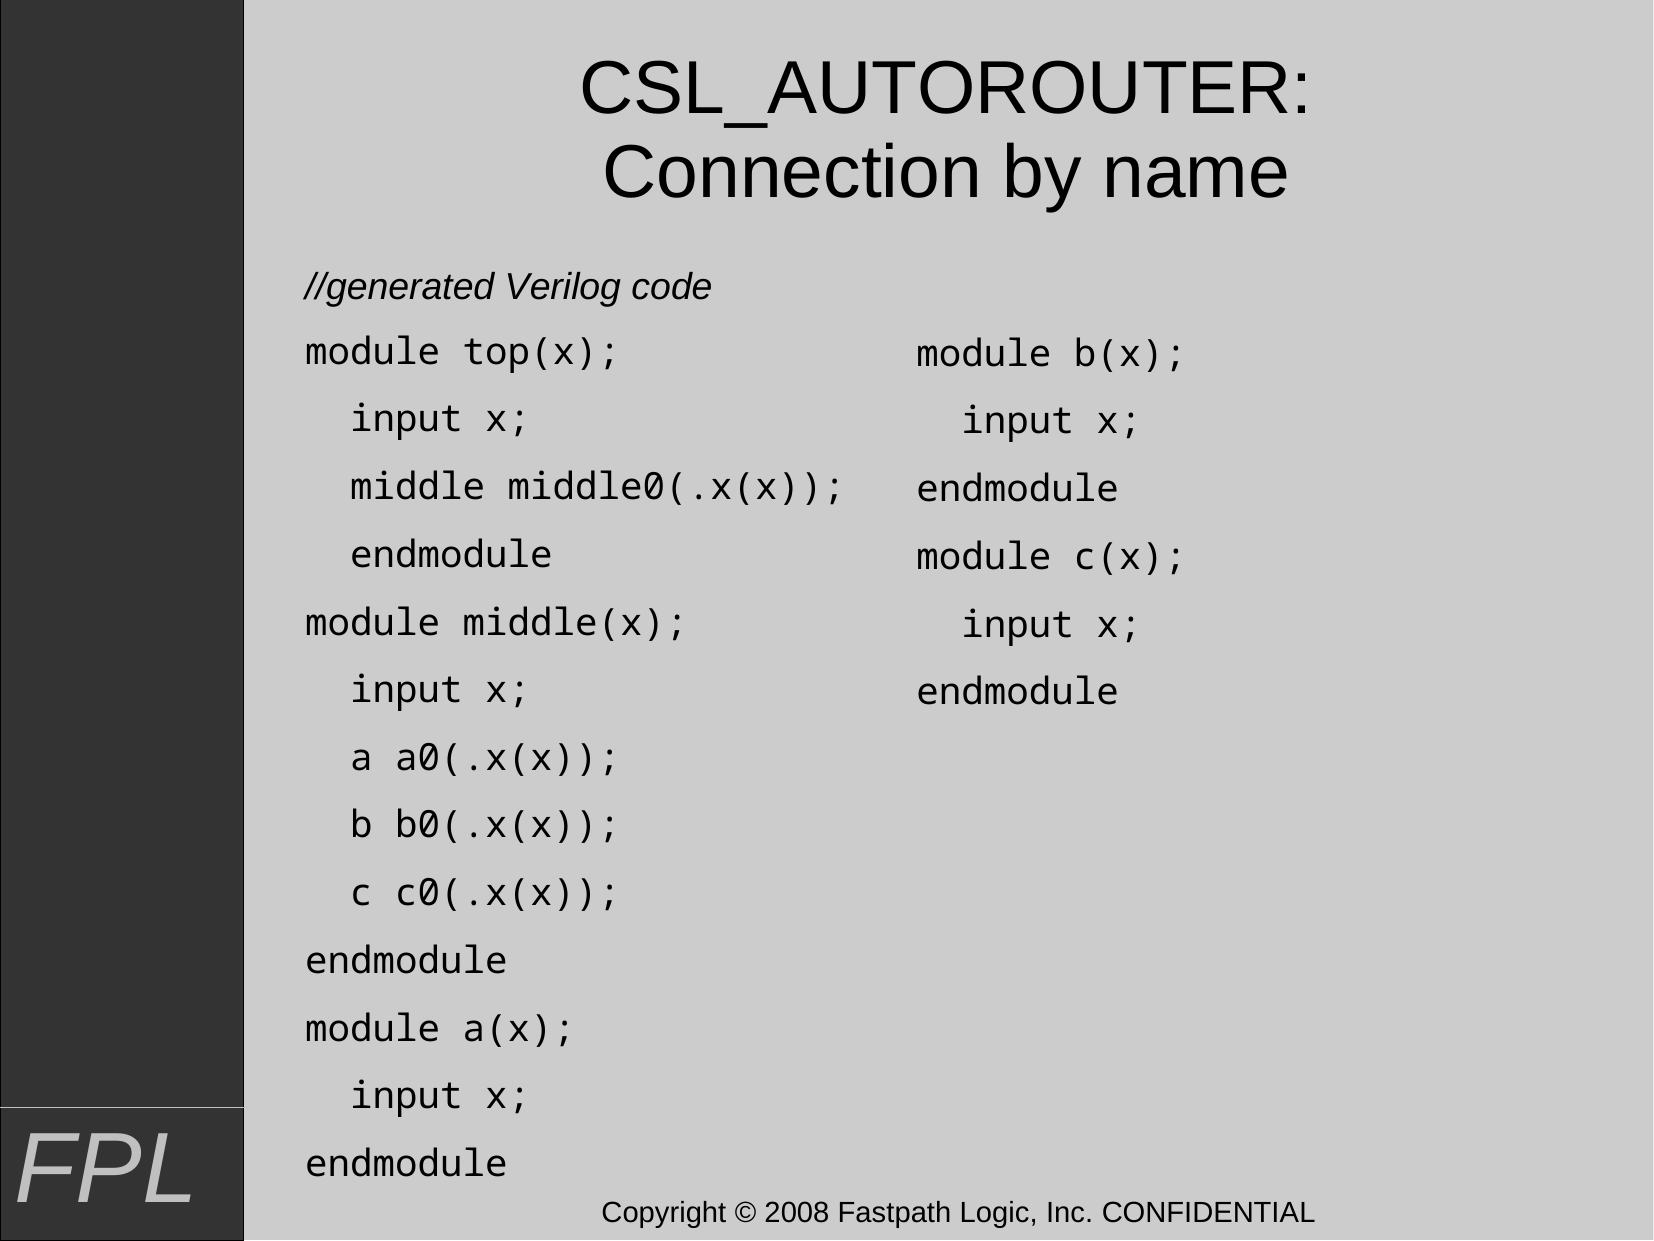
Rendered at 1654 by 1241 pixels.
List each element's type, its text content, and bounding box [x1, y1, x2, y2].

list module b(x); input x; endmodule module c(x); input x; endmodule [916, 326, 1619, 671]
title CSL_AUTOROUTER: Connection by name [395, 18, 1498, 242]
list //generated Verilog code module top(x); input x; middle middle0(.x(x)); endmodule module middle(x); input x; a a0(.x(x)); b b0(.x(x)); c c0(.x(x)); endmodule module a(x); input x; endmodule [305, 265, 1008, 1163]
